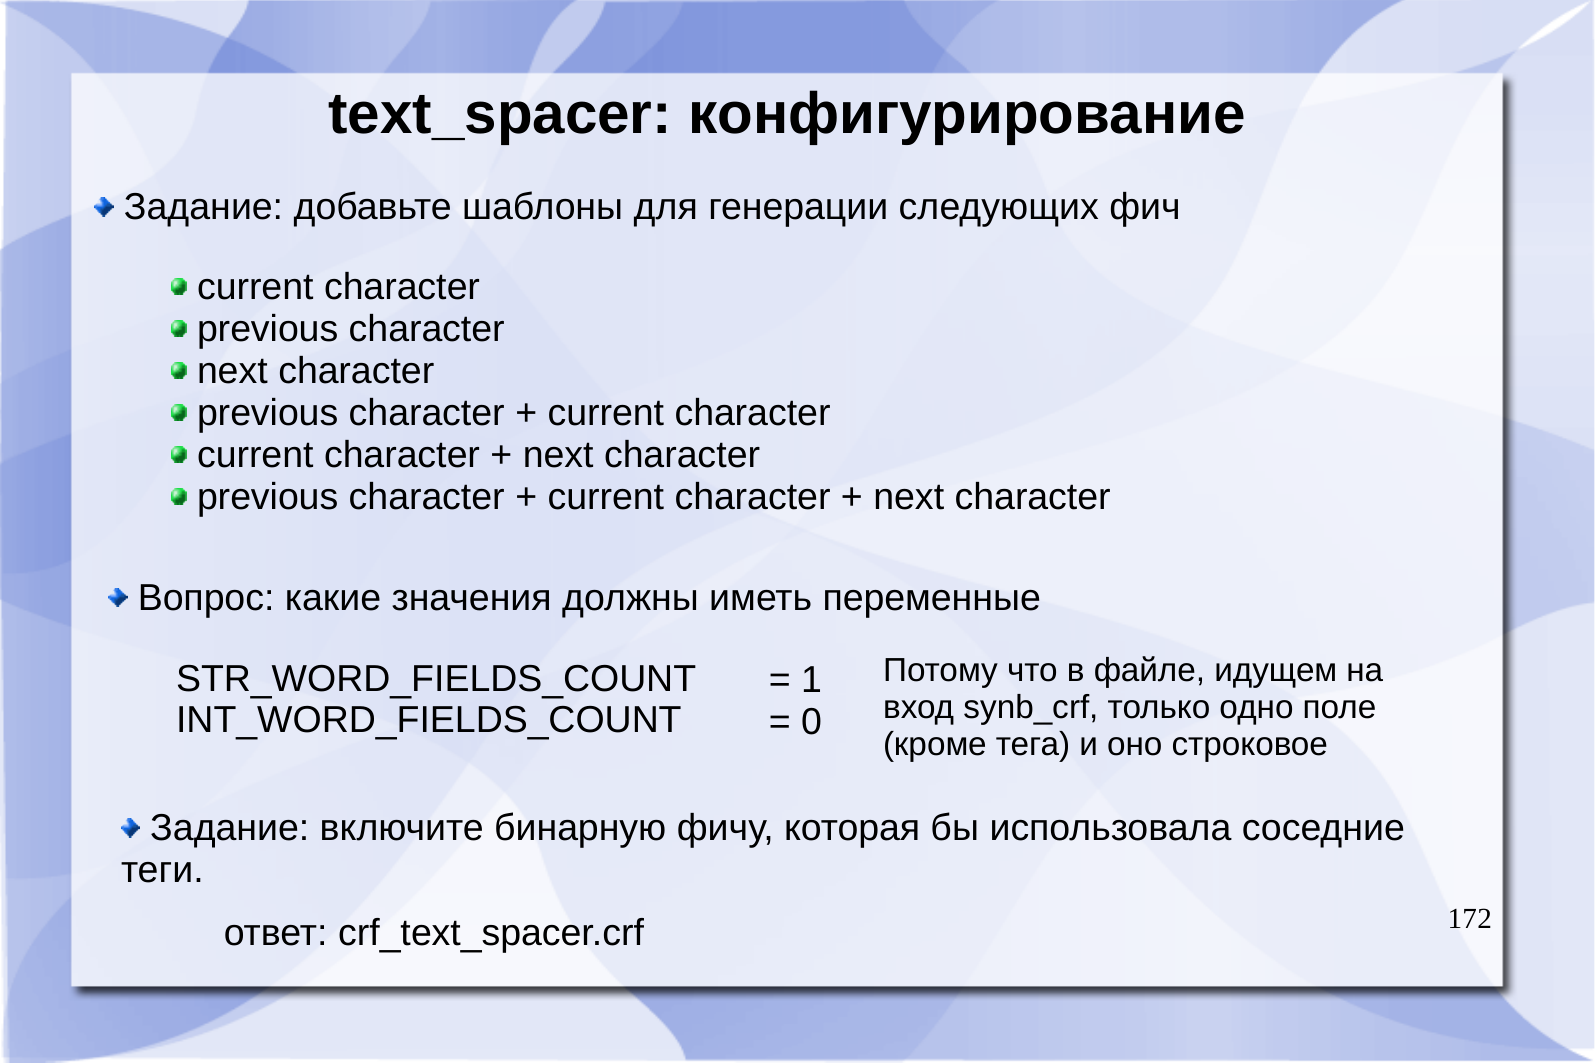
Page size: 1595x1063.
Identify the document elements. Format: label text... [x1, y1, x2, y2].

text_box = 1 = 0 [753, 650, 837, 750]
text_box Потому что в файле, идущем на вход synb_crf, только одно поле (кроме тега) и оно строковое [868, 643, 1418, 770]
text_box Задание: включите бинарную фичу, которая бы использовала соседние теги. [106, 799, 1423, 899]
text_box current character previous character next character previous character + current character current character + next character previous character + current character + next character [156, 258, 1127, 525]
title text_spacer: конфигурирование [75, 69, 1501, 158]
text_box ответ: crf_text_spacer.crf [208, 904, 670, 961]
text_box Задание: добавьте шаблоны для генерации следующих фич [79, 178, 1197, 236]
text_box STR_WORD_FIELDS_COUNT INT_WORD_FIELDS_COUNT [161, 649, 712, 749]
picture [0, 0, 1595, 1063]
text_box Вопрос: какие значения должны иметь переменные [94, 569, 1057, 626]
